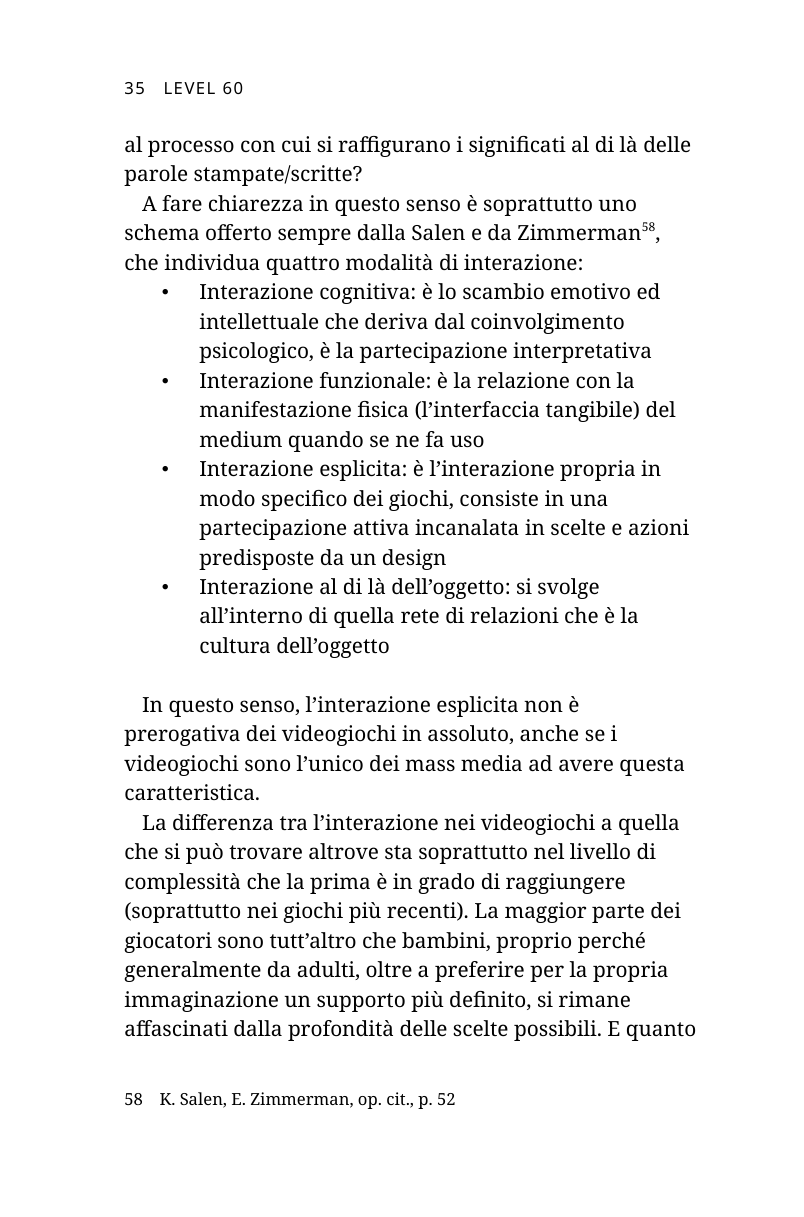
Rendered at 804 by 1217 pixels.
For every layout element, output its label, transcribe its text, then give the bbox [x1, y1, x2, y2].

text K. Salen, E. Zimmerman, op. cit., p. 52 [124, 1088, 697, 1110]
list Interazione esplicita: è l’interazione propria in modo specifico dei giochi, consiste in una partecipazione attiva incanalata in scelte e azioni predisposte da un design [162, 453, 697, 571]
list Interazione al di là dell’oggetto: si svolge all’interno di quella rete di relazioni che è la cultura dell’oggetto [162, 571, 697, 659]
text A fare chiarezza in questo senso è soprattutto uno schema offerto sempre dalla Salen e da Zimmerman, che individua quattro modalità di interazione: [124, 188, 697, 276]
text al processo con cui si raffigurano i significati al di là delle parole stampate/scritte? [124, 129, 697, 188]
text In questo senso, l’interazione esplicita non è prerogativa dei videogiochi in assoluto, anche se i videogiochi sono l’unico dei mass media ad avere questa caratteristica. [124, 689, 697, 807]
text La differenza tra l’interazione nei videogiochi a quella che si può trovare altrove sta soprattutto nel livello di complessità che la prima è in grado di raggiungere (soprattutto nei giochi più recenti). La maggior parte dei giocatori sono tutt’altro che bambini, proprio perché generalmente da adulti, oltre a preferire per la propria immaginazione un supporto più definito, si rimane affascinati dalla profondità delle scelte possibili. E quanto [124, 807, 697, 1043]
list Interazione funzionale: è la relazione con la manifestazione fisica (l’interfaccia tangibile) del medium quando se ne fa uso [162, 365, 697, 453]
list Interazione cognitiva: è lo scambio emotivo ed intellettuale che deriva dal coinvolgimento psicologico, è la partecipazione interpretativa [162, 276, 697, 365]
